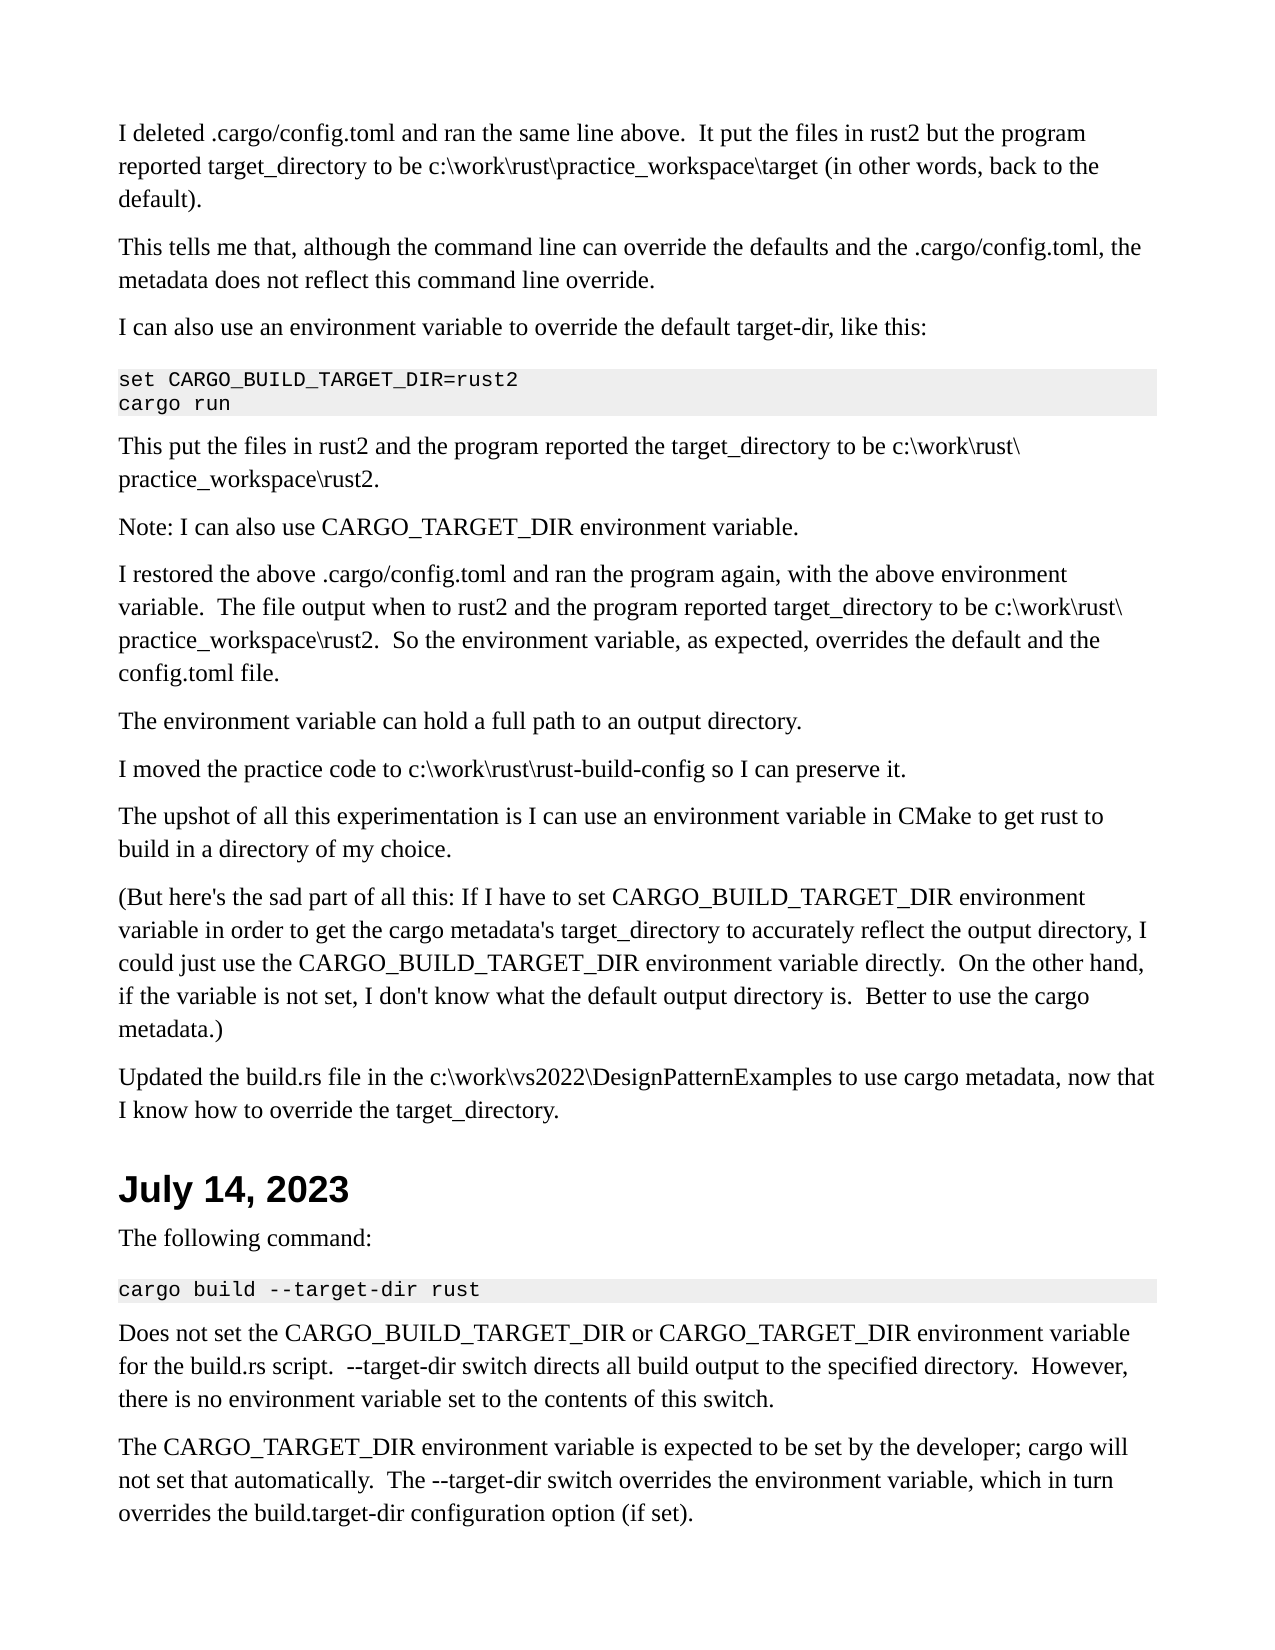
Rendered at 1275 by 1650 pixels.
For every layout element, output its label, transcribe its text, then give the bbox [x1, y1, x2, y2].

text This tells me that, although the command line can override the defaults and the .cargo/config.toml, the metadata does not reflect this command line override. [118, 232, 1157, 293]
text The upshot of all this experimentation is I can use an environment variable in CMake to get rust to build in a directory of my choice. [118, 801, 1157, 863]
text Does not set the CARGO_BUILD_TARGET_DIR or CARGO_TARGET_DIR environment variable for the build.rs script. --target-dir switch directs all build output to the specified directory. However, there is no environment variable set to the contents of this switch. [118, 1318, 1157, 1413]
subtitle July 14, 2023 [118, 1167, 1157, 1210]
text Updated the build.rs file in the c:\work\vs2022\DesignPatternExamples to use cargo metadata, now that I know how to override the target_directory. [118, 1062, 1157, 1123]
text I restored the above .cargo/config.toml and ran the program again, with the above environment variable. The file output when to rust2 and the program reported target_directory to be c:\work\rust\practice_workspace\rust2. So the environment variable, as expected, overrides the default and the config.toml file. [118, 559, 1157, 687]
text cargo run [118, 393, 1157, 416]
text The CARGO_TARGET_DIR environment variable is expected to be set by the developer; cargo will not set that automatically. The --target-dir switch overrides the environment variable, which in turn overrides the build.target-dir configuration option (if set). [118, 1432, 1157, 1527]
text I can also use an environment variable to override the default target-dir, like this: [118, 312, 1157, 341]
text I deleted .cargo/config.toml and ran the same line above. It put the files in rust2 but the program reported target_directory to be c:\work\rust\practice_workspace\target (in other words, back to the default). [118, 118, 1157, 213]
text I moved the practice code to c:\work\rust\rust-build-config so I can preserve it. [118, 754, 1157, 782]
text This put the files in rust2 and the program reported the target_directory to be c:\work\rust\practice_workspace\rust2. [118, 431, 1157, 493]
text cargo build --target-dir rust [118, 1279, 1157, 1303]
text (But here's the sad part of all this: If I have to set CARGO_BUILD_TARGET_DIR environment variable in order to get the cargo metadata's target_directory to accurately reflect the output directory, I could just use the CARGO_BUILD_TARGET_DIR environment variable directly. On the other hand, if the variable is not set, I don't know what the default output directory is. Better to use the cargo metadata.) [118, 882, 1157, 1043]
text The environment variable can hold a full path to an output directory. [118, 706, 1157, 735]
text Note: I can also use CARGO_TARGET_DIR environment variable. [118, 512, 1157, 541]
text The following command: [118, 1223, 1157, 1252]
text set CARGO_BUILD_TARGET_DIR=rust2 [118, 369, 1157, 393]
